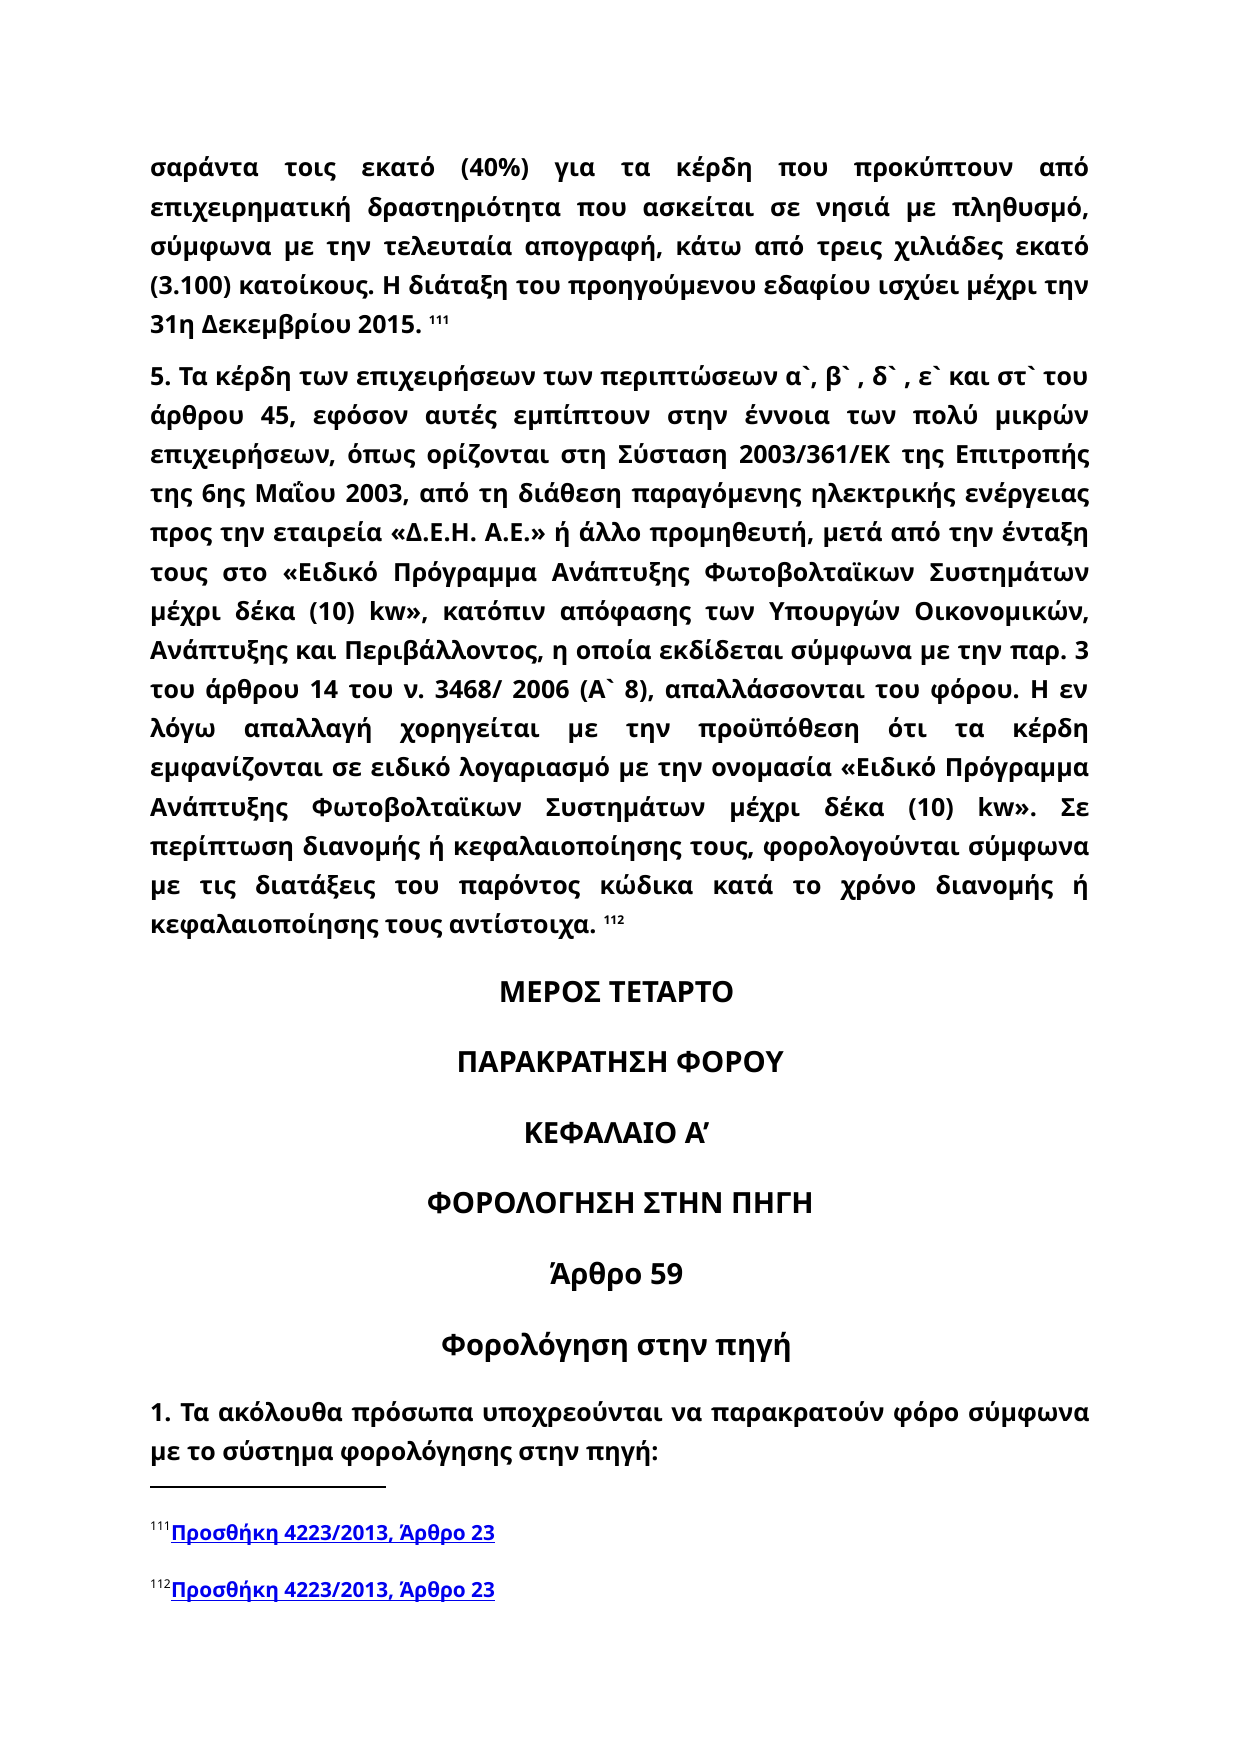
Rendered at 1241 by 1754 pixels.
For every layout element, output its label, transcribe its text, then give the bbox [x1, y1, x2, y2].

subtitle ΦΟΡΟΛΟΓΗΣΗ ΣΤΗΝ ΠΗΓΗ [150, 1183, 1090, 1222]
subtitle Άρθρο 59 [150, 1253, 1090, 1293]
text Προσθήκη 4223/2013, Άρθρο 23 [150, 1576, 1090, 1604]
subtitle ΚΕΦΑΛΑΙΟ Α’ [150, 1112, 1090, 1152]
text 1. Τα ακόλουθα πρόσωπα υποχρεούνται να παρακρατούν φόρο σύμφωνα με το σύστημα φορολόγησης στην πηγή: [150, 1394, 1090, 1468]
subtitle ΠΑΡΑΚΡΑΤΗΣΗ ΦΟΡΟΥ [150, 1041, 1090, 1081]
text σαράντα τοις εκατό (40%) για τα κέρδη που προκύπτουν από επιχειρηματική δραστηριότητα που ασκείται σε νησιά με πληθυσμό, σύμφωνα με την τελευταία απογραφή, κάτω από τρεις χιλιάδες εκατό (3.100) κατοίκους. Η διάταξη του προηγούμενου εδαφίου ισχύει μέχρι την 31η Δεκεμβρίου 2015. [150, 150, 1090, 341]
subtitle Φορολόγηση στην πηγή [150, 1324, 1090, 1364]
subtitle ΜΕΡΟΣ ΤΕΤΑΡΤΟ [150, 971, 1090, 1011]
text 5. Τα κέρδη των επιχειρήσεων των περιπτώσεων α`, β` , δ` , ε` και στ` του άρθρου 45, εφόσον αυτές εμπίπτουν στην έννοια των πολύ μικρών επιχειρήσεων, όπως ορίζονται στη Σύσταση 2003/361/ΕΚ της Επιτροπής της 6ης Μαΐου 2003, από τη διάθεση παραγόμενης ηλεκτρικής ενέργειας προς την εταιρεία «Δ.Ε.Η. Α.Ε.» ή άλλο προμηθευτή, μετά από την ένταξη τους στο «Ειδικό Πρόγραμμα Ανάπτυξης Φωτοβολταϊκων Συστημάτων μέχρι δέκα (10) kw», κατόπιν απόφασης των Υπουργών Οικονομικών, Ανάπτυξης και Περιβάλλοντος, η οποία εκδίδεται σύμφωνα με την παρ. 3 του άρθρου 14 του ν. 3468/ 2006 (Α` 8), απαλλάσσονται του φόρου. Η εν λόγω απαλλαγή χορηγείται με την προϋπόθεση ότι τα κέρδη εμφανίζονται σε ειδικό λογαριασμό με την ονομασία «Ειδικό Πρόγραμμα Ανάπτυξης Φωτοβολταϊκων Συστημάτων μέχρι δέκα (10) kw». Σε περίπτωση διανομής ή κεφαλαιοποίησης τους, φορολογούνται σύμφωνα με τις διατάξεις του παρόντος κώδικα κατά το χρόνο διανομής ή κεφαλαιοποίησης τους αντίστοιχα. [150, 358, 1090, 941]
text Προσθήκη 4223/2013, Άρθρο 23 [150, 1518, 1090, 1546]
